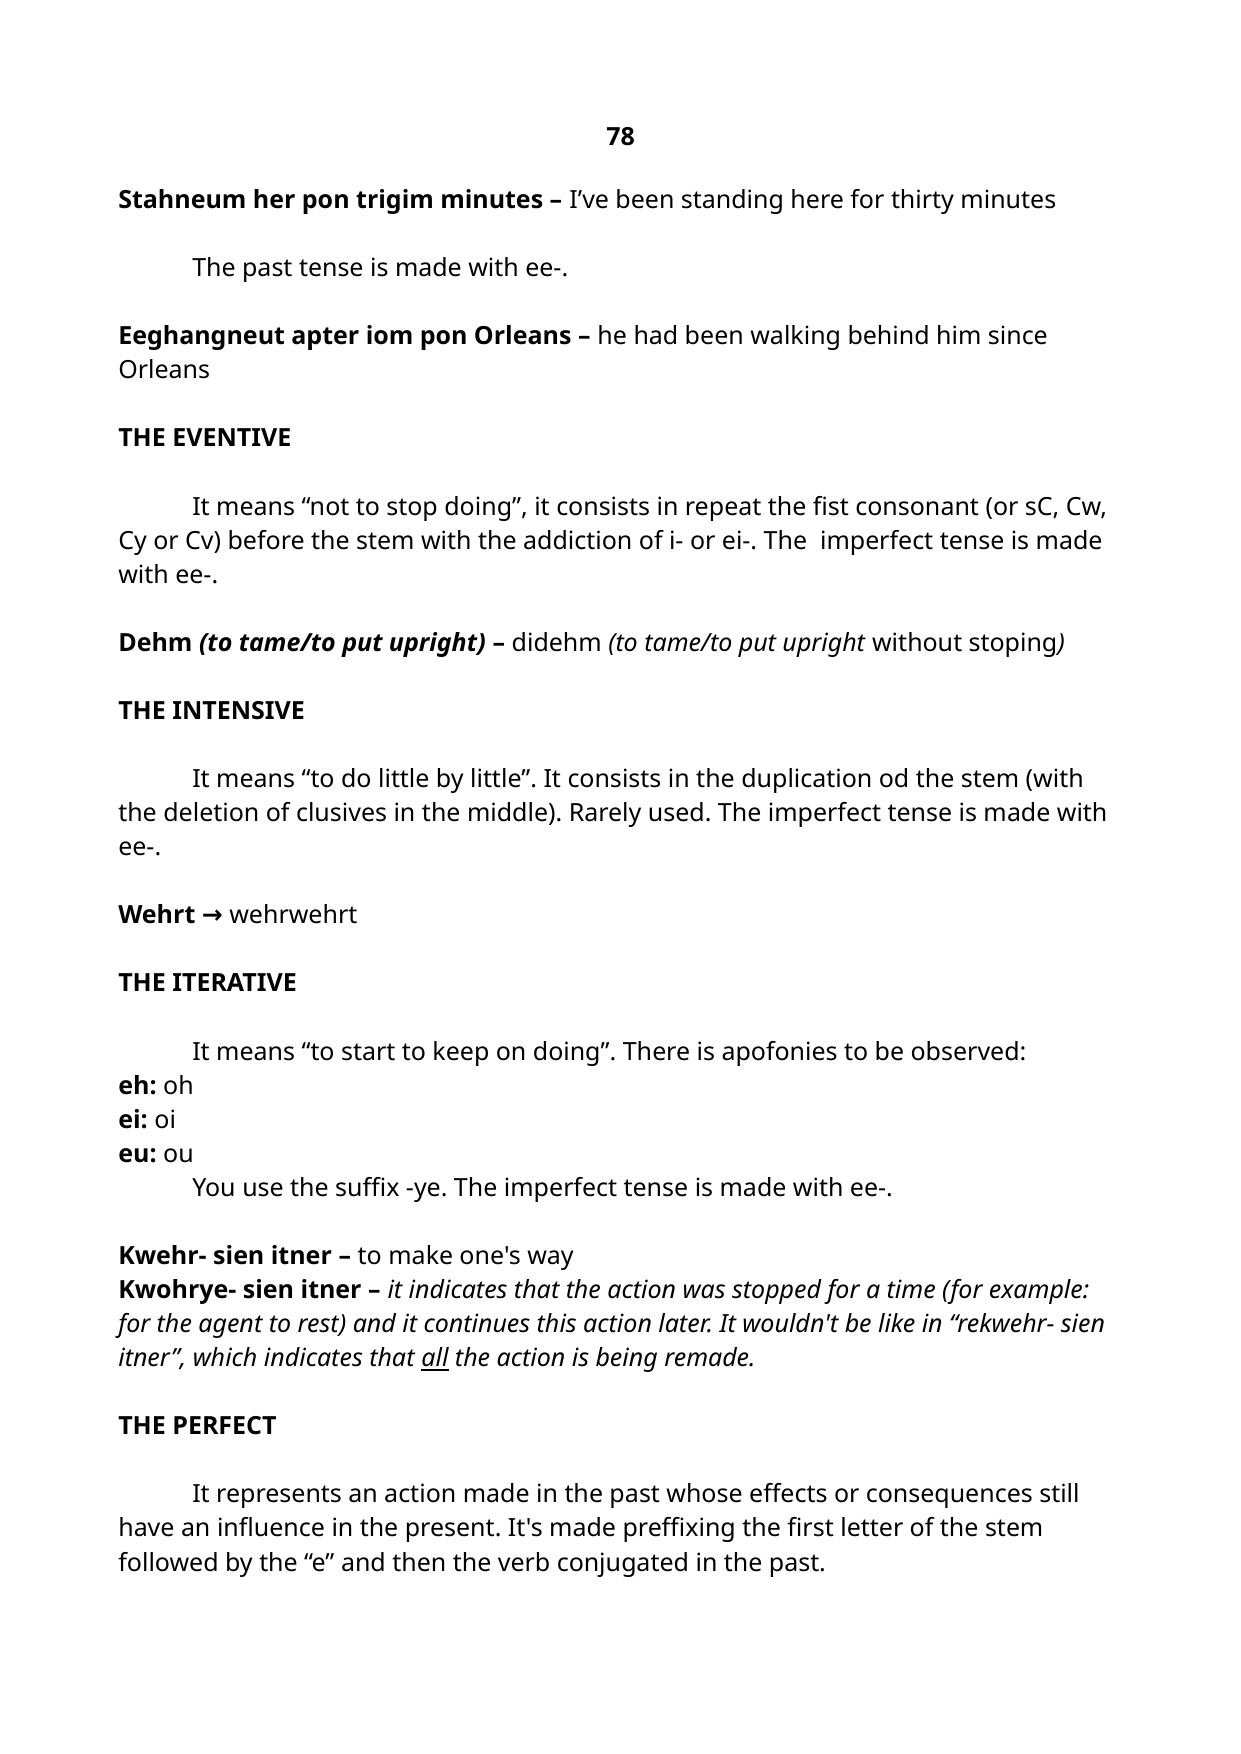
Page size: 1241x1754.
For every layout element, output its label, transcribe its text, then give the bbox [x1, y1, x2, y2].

text Wehrt → wehrwehrt [118, 897, 1123, 931]
subtitle THE PERFECT [118, 1408, 1123, 1442]
text ei: oi [118, 1101, 1123, 1135]
subtitle THE INTENSIVE [118, 693, 1123, 727]
text The past tense is made with ee-. [118, 250, 1123, 284]
text It means “to do little by little”. It consists in the duplication od the stem (with the deletion of clusives in the middle). Rarely used. The imperfect tense is made with ee-. [118, 761, 1123, 863]
subtitle THE EVENTIVE [118, 420, 1123, 454]
text eu: ou [118, 1135, 1123, 1169]
text It means “to start to keep on doing”. There is apofonies to be observed: [118, 1033, 1123, 1067]
text Stahneum her pon trigim minutes – I’ve been standing here for thirty minutes [118, 182, 1123, 216]
text Kwehr- sien itner – to make one's way [118, 1238, 1123, 1272]
text It means “not to stop doing”, it consists in repeat the fist consonant (or sC, Cw, Cy or Cv) before the stem with the addiction of i- or ei-. The imperfect tense is made with ee-. [118, 488, 1123, 590]
text Dehm (to tame/to put upright) – didehm (to tame/to put upright without stoping) [118, 624, 1123, 658]
text It represents an action made in the past whose effects or consequences still have an influence in the present. It's made preffixing the first letter of the stem followed by the “e” and then the verb conjugated in the past. [118, 1476, 1123, 1578]
text Kwohrye- sien itner – it indicates that the action was stopped for a time (for example: for the agent to rest) and it continues this action later. It wouldn't be like in “rekwehr- sien itner”, which indicates that all the action is being remade. [118, 1272, 1123, 1374]
subtitle THE ITERATIVE [118, 965, 1123, 999]
text eh: oh [118, 1067, 1123, 1101]
text You use the suffix -ye. The imperfect tense is made with ee-. [118, 1169, 1123, 1203]
text Eeghangneut apter iom pon Orleans – he had been walking behind him since Orleans [118, 318, 1123, 386]
